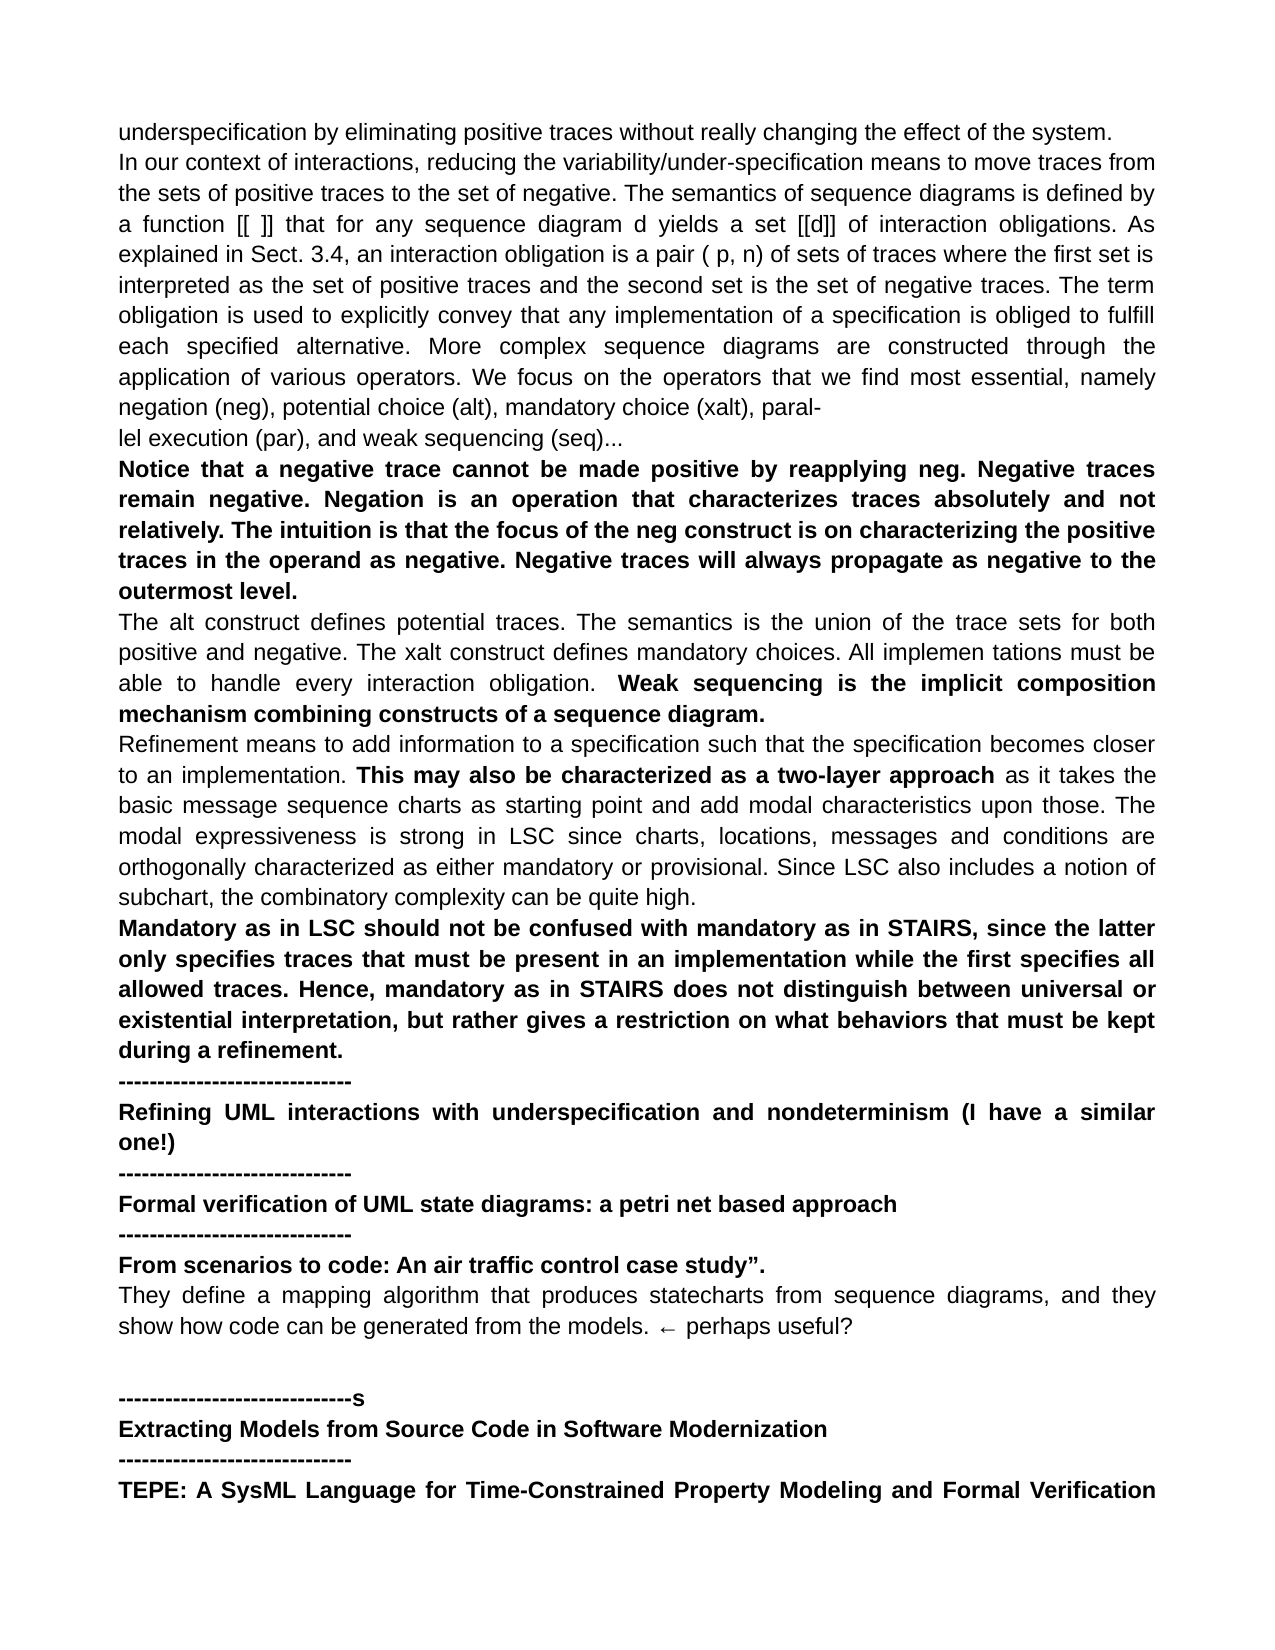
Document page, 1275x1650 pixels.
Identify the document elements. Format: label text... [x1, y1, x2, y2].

text The alt construct defines potential traces. The semantics is the union of the trace sets for both positive and negative. The xalt construct defines mandatory choices. All implemen tations must be able to handle every interaction obligation. Weak sequencing is the implicit composition mechanism combining constructs of a sequence diagram. [118, 608, 1157, 727]
text They define a mapping algorithm that produces statecharts from sequence diagrams, and they show how code can be generated from the models. ← perhaps useful? [118, 1282, 1157, 1339]
text TEPE: A SysML Language for Time-Constrained Property Modeling and Formal Verification [118, 1476, 1157, 1503]
text From scenarios to code: An air traffic control case study”. [118, 1251, 1157, 1278]
text Extracting Models from Source Code in Software Modernization [118, 1415, 1157, 1442]
text Refinement means to add information to a specification such that the specification becomes closer to an implementation. This may also be characterized as a two-layer approach as it takes the basic message sequence charts as starting point and add modal characteristics upon those. The modal expressiveness is strong in LSC since charts, locations, messages and conditions are orthogonally characterized as either mandatory or provisional. Since LSC also includes a notion of subchart, the combinatory complexity can be quite high. [118, 731, 1157, 911]
text Mandatory as in LSC should not be confused with mandatory as in STAIRS, since the latter only specifies traces that must be present in an implementation while the first specifies all allowed traces. Hence, mandatory as in STAIRS does not distinguish between universal or existential interpretation, but rather gives a restriction on what behaviors that must be kept during a refinement. [118, 914, 1157, 1064]
text ------------------------------s [118, 1384, 1157, 1411]
text Refining UML interactions with underspecification and nondeterminism (I have a similar one!) [118, 1098, 1157, 1156]
text ------------------------------ [118, 1159, 1157, 1186]
text underspecification by eliminating positive traces without really changing the effect of the system. [118, 118, 1157, 145]
text In our context of interactions, reducing the variability/under-specification means to move traces from the sets of positive traces to the set of negative. The semantics of sequence diagrams is defined by a function [[ ]] that for any sequence diagram d yields a set [[d]] of interaction obligations. As explained in Sect. 3.4, an interaction obligation is a pair ( p, n) of sets of traces where the first set is interpreted as the set of positive traces and the second set is the set of negative traces. The term obligation is used to explicitly convey that any implementation of a specification is obliged to fulfill each specified alternative. More complex sequence diagrams are constructed through the application of various operators. We focus on the operators that we find most essential, namely negation (neg), potential choice (alt), mandatory choice (xalt), paral- [118, 149, 1157, 421]
text lel execution (par), and weak sequencing (seq)... [118, 424, 1157, 451]
text ------------------------------ [118, 1067, 1157, 1094]
text ------------------------------ [118, 1221, 1157, 1247]
text ------------------------------ [118, 1446, 1157, 1472]
text Notice that a negative trace cannot be made positive by reapplying neg. Negative traces remain negative. Negation is an operation that characterizes traces absolutely and not relatively. The intuition is that the focus of the neg construct is on characterizing the positive traces in the operand as negative. Negative traces will always propagate as negative to the outermost level. [118, 455, 1157, 604]
text Formal verification of UML state diagrams: a petri net based approach [118, 1190, 1157, 1217]
